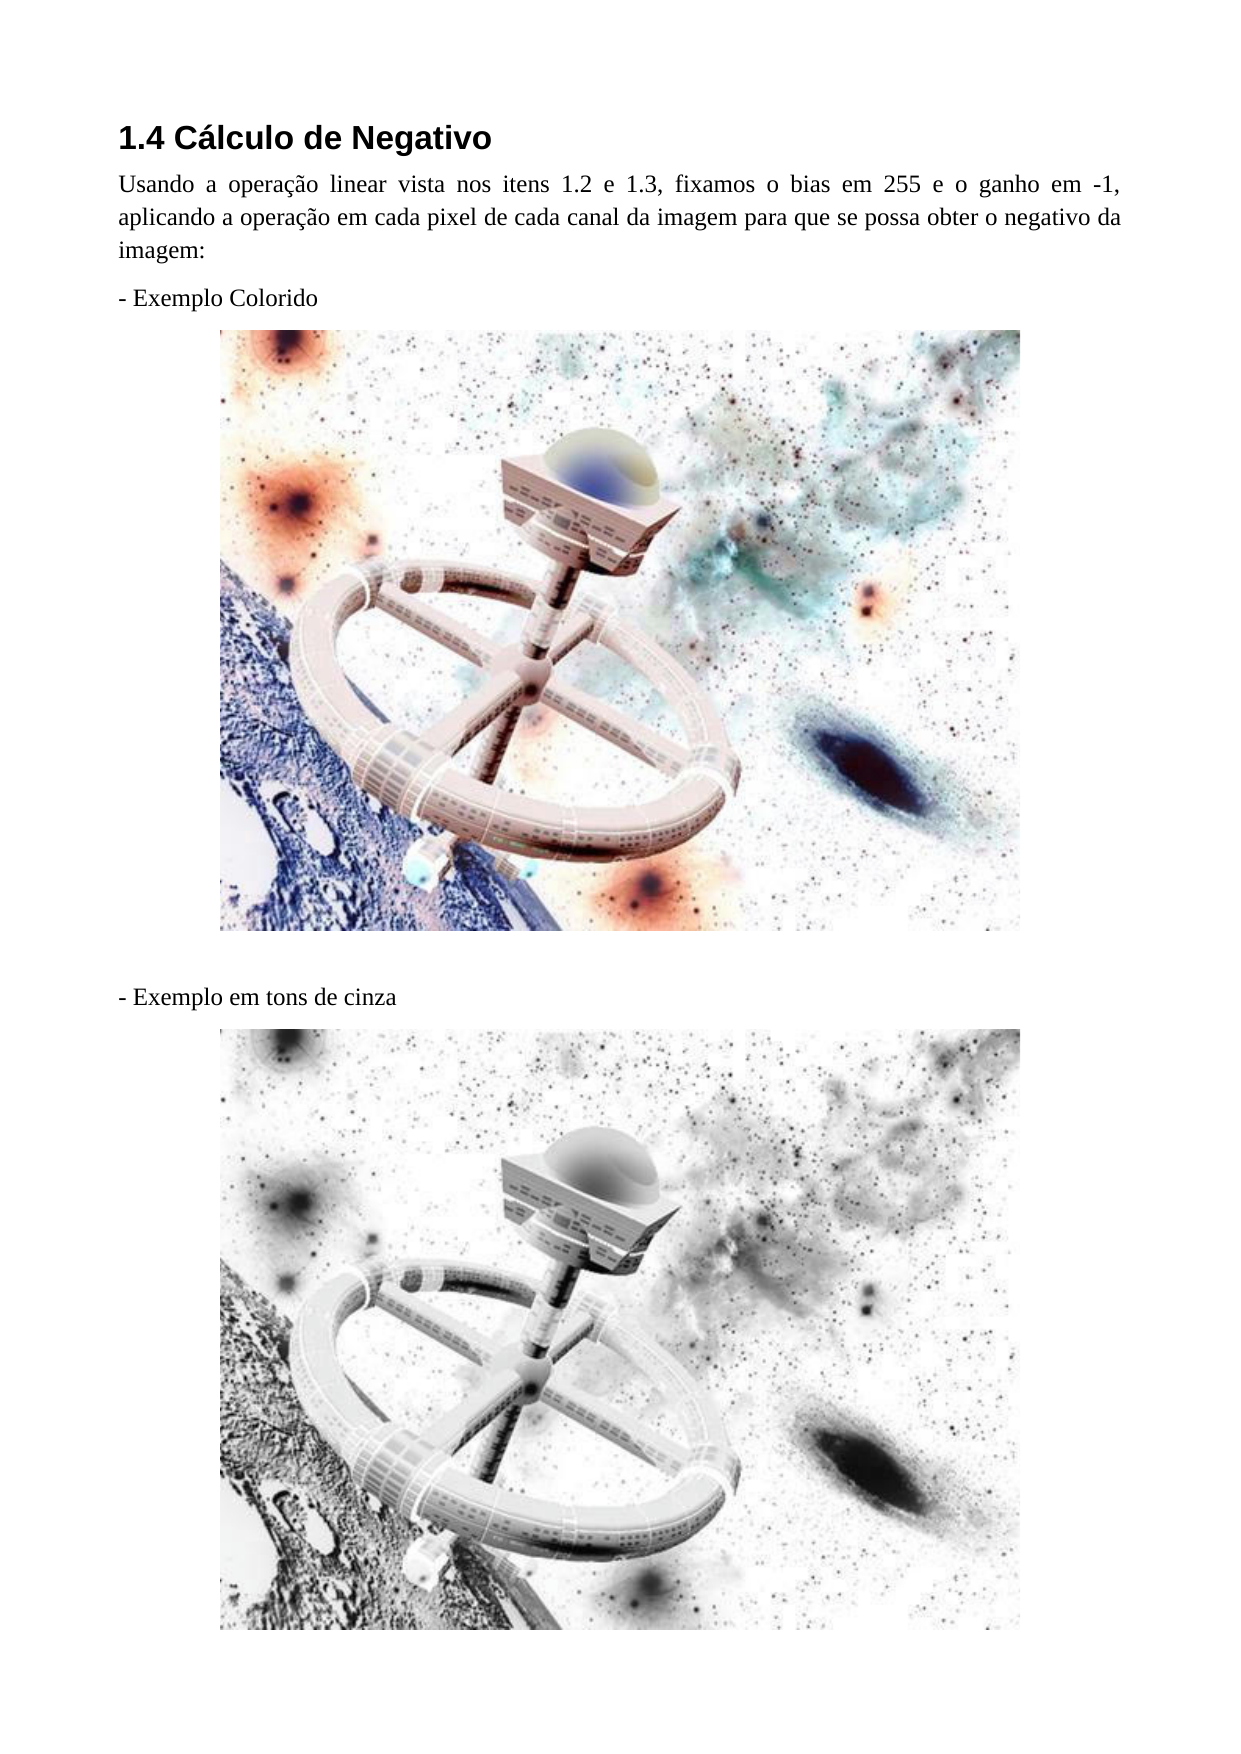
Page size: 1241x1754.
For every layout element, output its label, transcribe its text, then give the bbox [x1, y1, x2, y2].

picture [220, 330, 1020, 931]
picture [220, 1029, 1020, 1630]
text - Exemplo em tons de cinza [118, 982, 1122, 1011]
subtitle 1.4 Cálculo de Negativo [118, 118, 1122, 157]
text - Exemplo Colorido [118, 283, 1122, 311]
text Usando a operação linear vista nos itens 1.2 e 1.3, fixamos o bias em 255 e o ganho em -1, aplicando a operação em cada pixel de cada canal da imagem para que se possa obter o negativo da imagem: [118, 169, 1122, 264]
